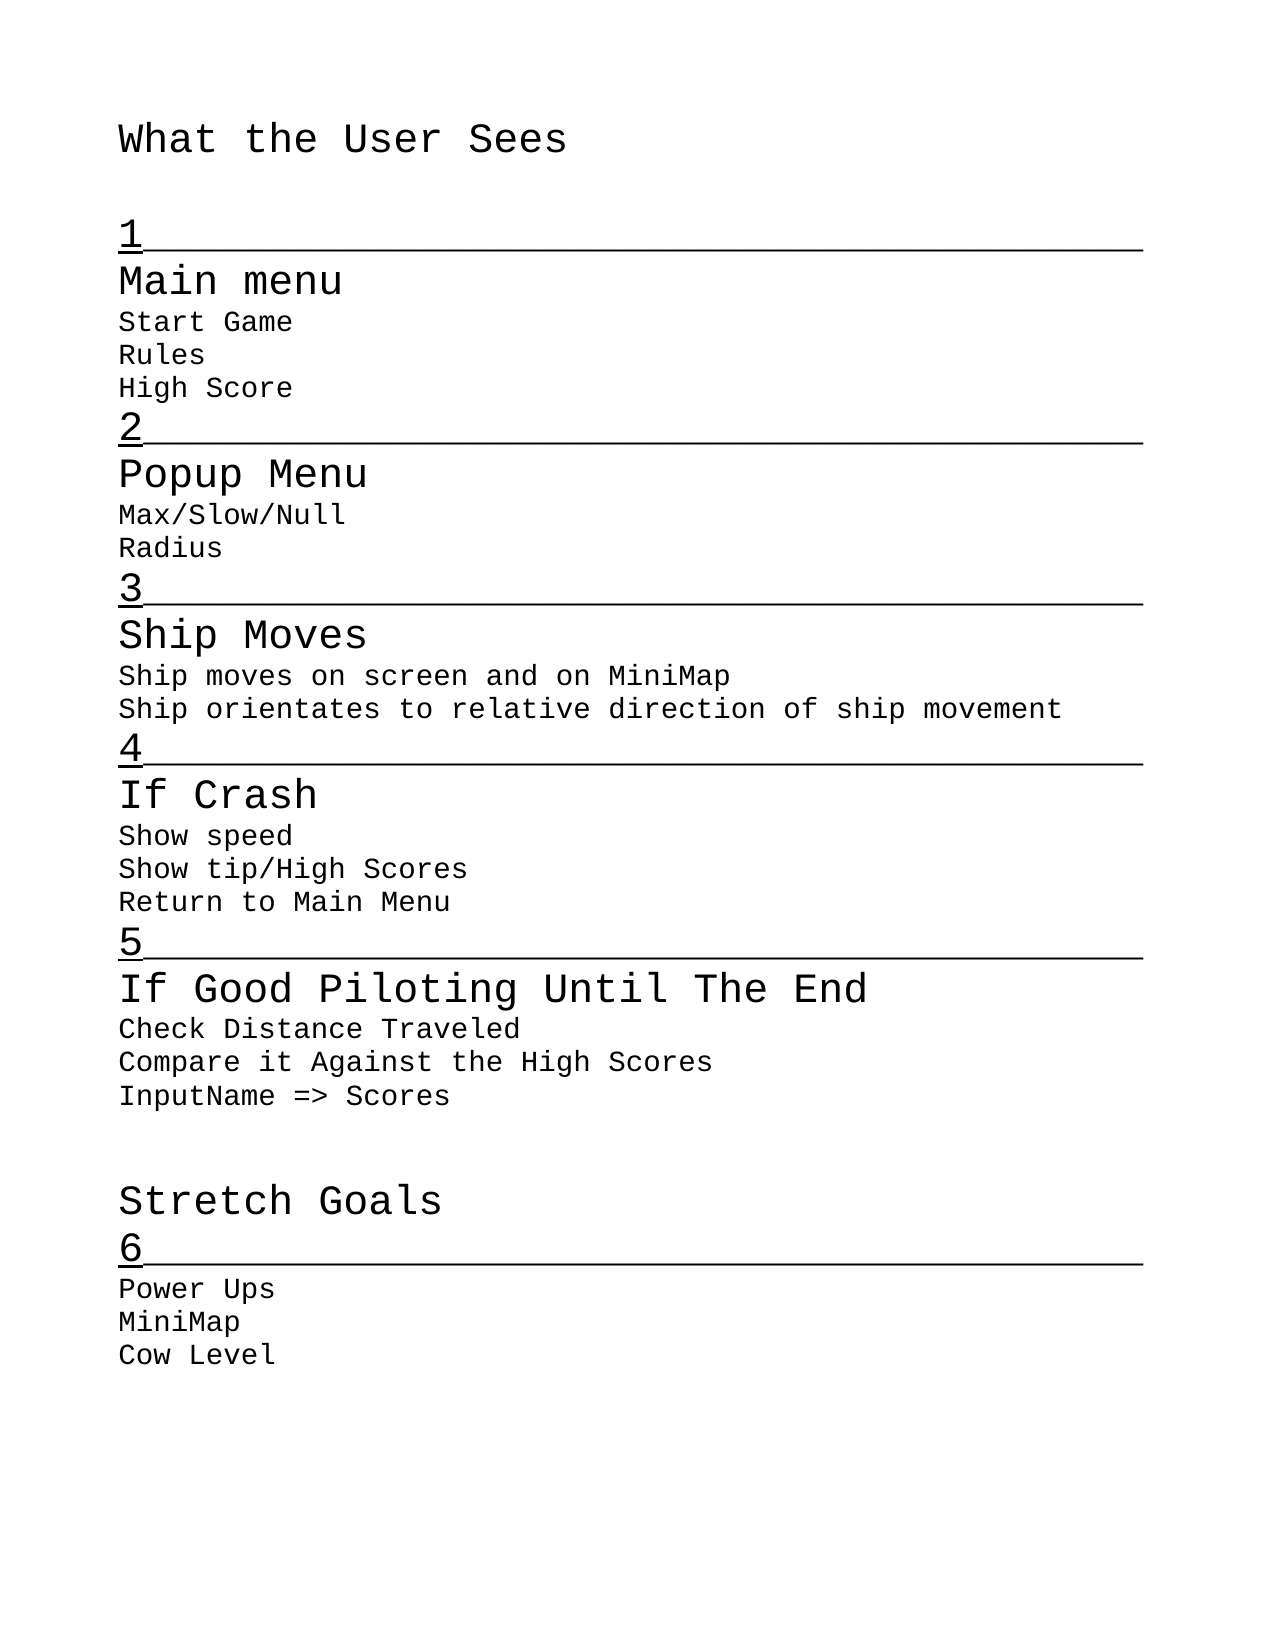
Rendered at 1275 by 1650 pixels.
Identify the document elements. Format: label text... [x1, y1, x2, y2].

text Power Ups [118, 1274, 1157, 1307]
text If Good Piloting Until The End [118, 967, 1157, 1014]
text What the User Sees [118, 118, 1157, 165]
text InputName => Scores [118, 1081, 1157, 1114]
text Radius [118, 533, 1157, 566]
text Ship moves on screen and on MiniMap [118, 661, 1157, 694]
text 4________________________________________ [118, 727, 1157, 774]
text Check Distance Traveled [118, 1014, 1157, 1048]
text Ship orientates to relative direction of ship movement [118, 694, 1157, 727]
text Max/Slow/Null [118, 500, 1157, 533]
text High Score [118, 373, 1157, 406]
text MiniMap [118, 1307, 1157, 1340]
text Cow Level [118, 1340, 1157, 1373]
text Return to Main Menu [118, 887, 1157, 920]
text If Crash [118, 774, 1157, 821]
text 2________________________________________ [118, 406, 1157, 453]
text Popup Menu [118, 453, 1157, 500]
text Main menu Start Game [118, 260, 1157, 340]
text 1________________________________________ [118, 212, 1157, 260]
text Rules [118, 340, 1157, 373]
text Compare it Against the High Scores [118, 1048, 1157, 1081]
text Stretch Goals [118, 1180, 1157, 1227]
text Ship Moves [118, 613, 1157, 661]
text 3________________________________________ [118, 566, 1157, 613]
text 5________________________________________ [118, 920, 1157, 967]
text Show speed [118, 821, 1157, 854]
text 6________________________________________ [118, 1227, 1157, 1274]
text Show tip/High Scores [118, 854, 1157, 887]
